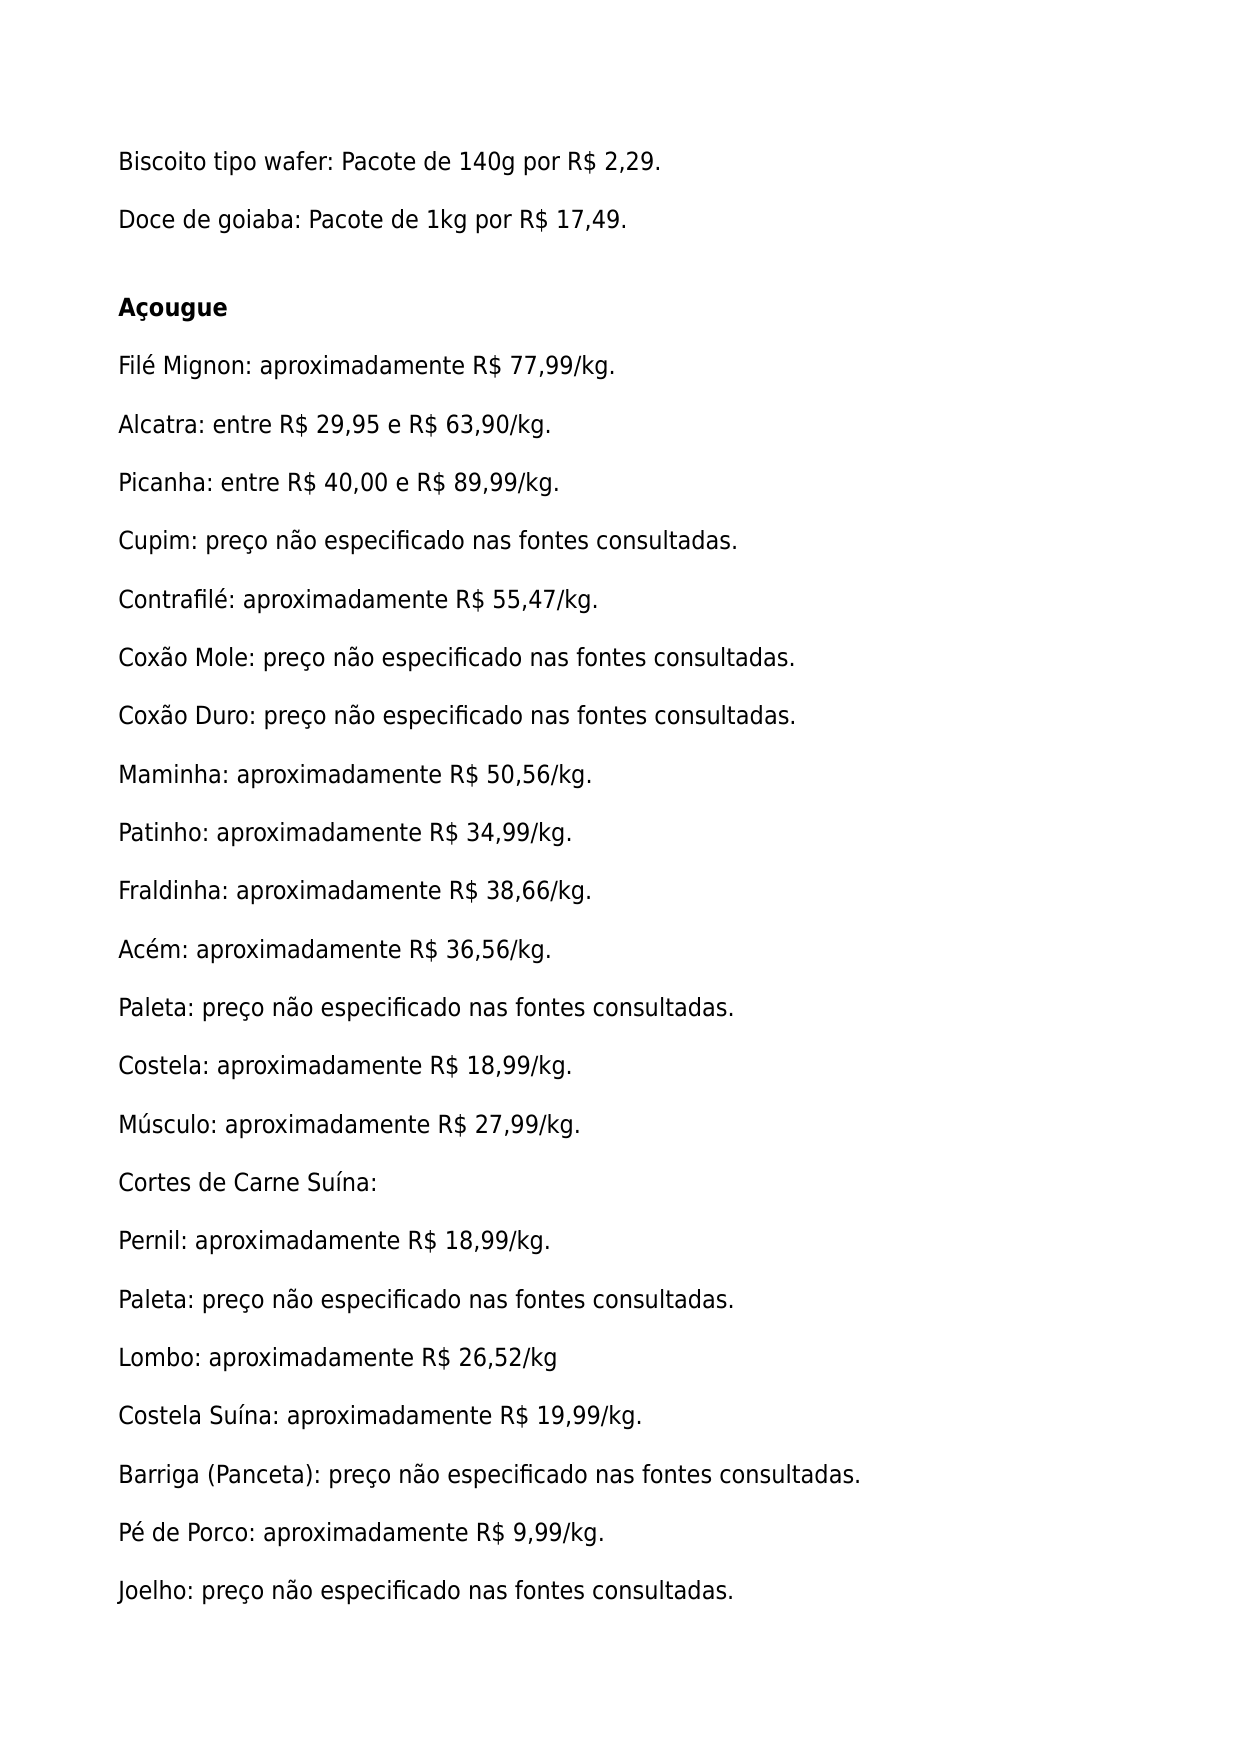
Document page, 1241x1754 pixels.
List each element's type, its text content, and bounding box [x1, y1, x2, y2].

text Biscoito tipo wafer: Pacote de 140g por R$ 2,29. Doce de goiaba: Pacote de 1kg por R$ 17,49. [118, 118, 1122, 235]
text Açougue [118, 293, 1122, 322]
text Filé Mignon: aproximadamente R$ 77,99/kg. Alcatra: entre R$ 29,95 e R$ 63,90/kg. Picanha: entre R$ 40,00 e R$ 89,99/kg. Cupim: preço não especificado nas fontes consultadas. Contrafilé: aproximadamente R$ 55,47/kg. Coxão Mole: preço não especificado nas fontes consultadas. Coxão Duro: preço não especificado nas fontes consultadas. Maminha: aproximadamente R$ 50,56/kg. Patinho: aproximadamente R$ 34,99/kg. Fraldinha: aproximadamente R$ 38,66/kg. Acém: aproximadamente R$ 36,56/kg. Paleta: preço não especificado nas fontes consultadas. Costela: aproximadamente R$ 18,99/kg. Músculo: aproximadamente R$ 27,99/kg. Cortes de Carne Suína: Pernil: aproximadamente R$ 18,99/kg. Paleta: preço não especificado nas fontes consultadas. Lombo: aproximadamente R$ 26,52/kg Costela Suína: aproximadamente R$ 19,99/kg. Barriga (Panceta): preço não especificado nas fontes consultadas. Pé de Porco: aproximadamente R$ 9,99/kg. Joelho: preço não especificado nas fontes consultadas. [118, 351, 1122, 1635]
